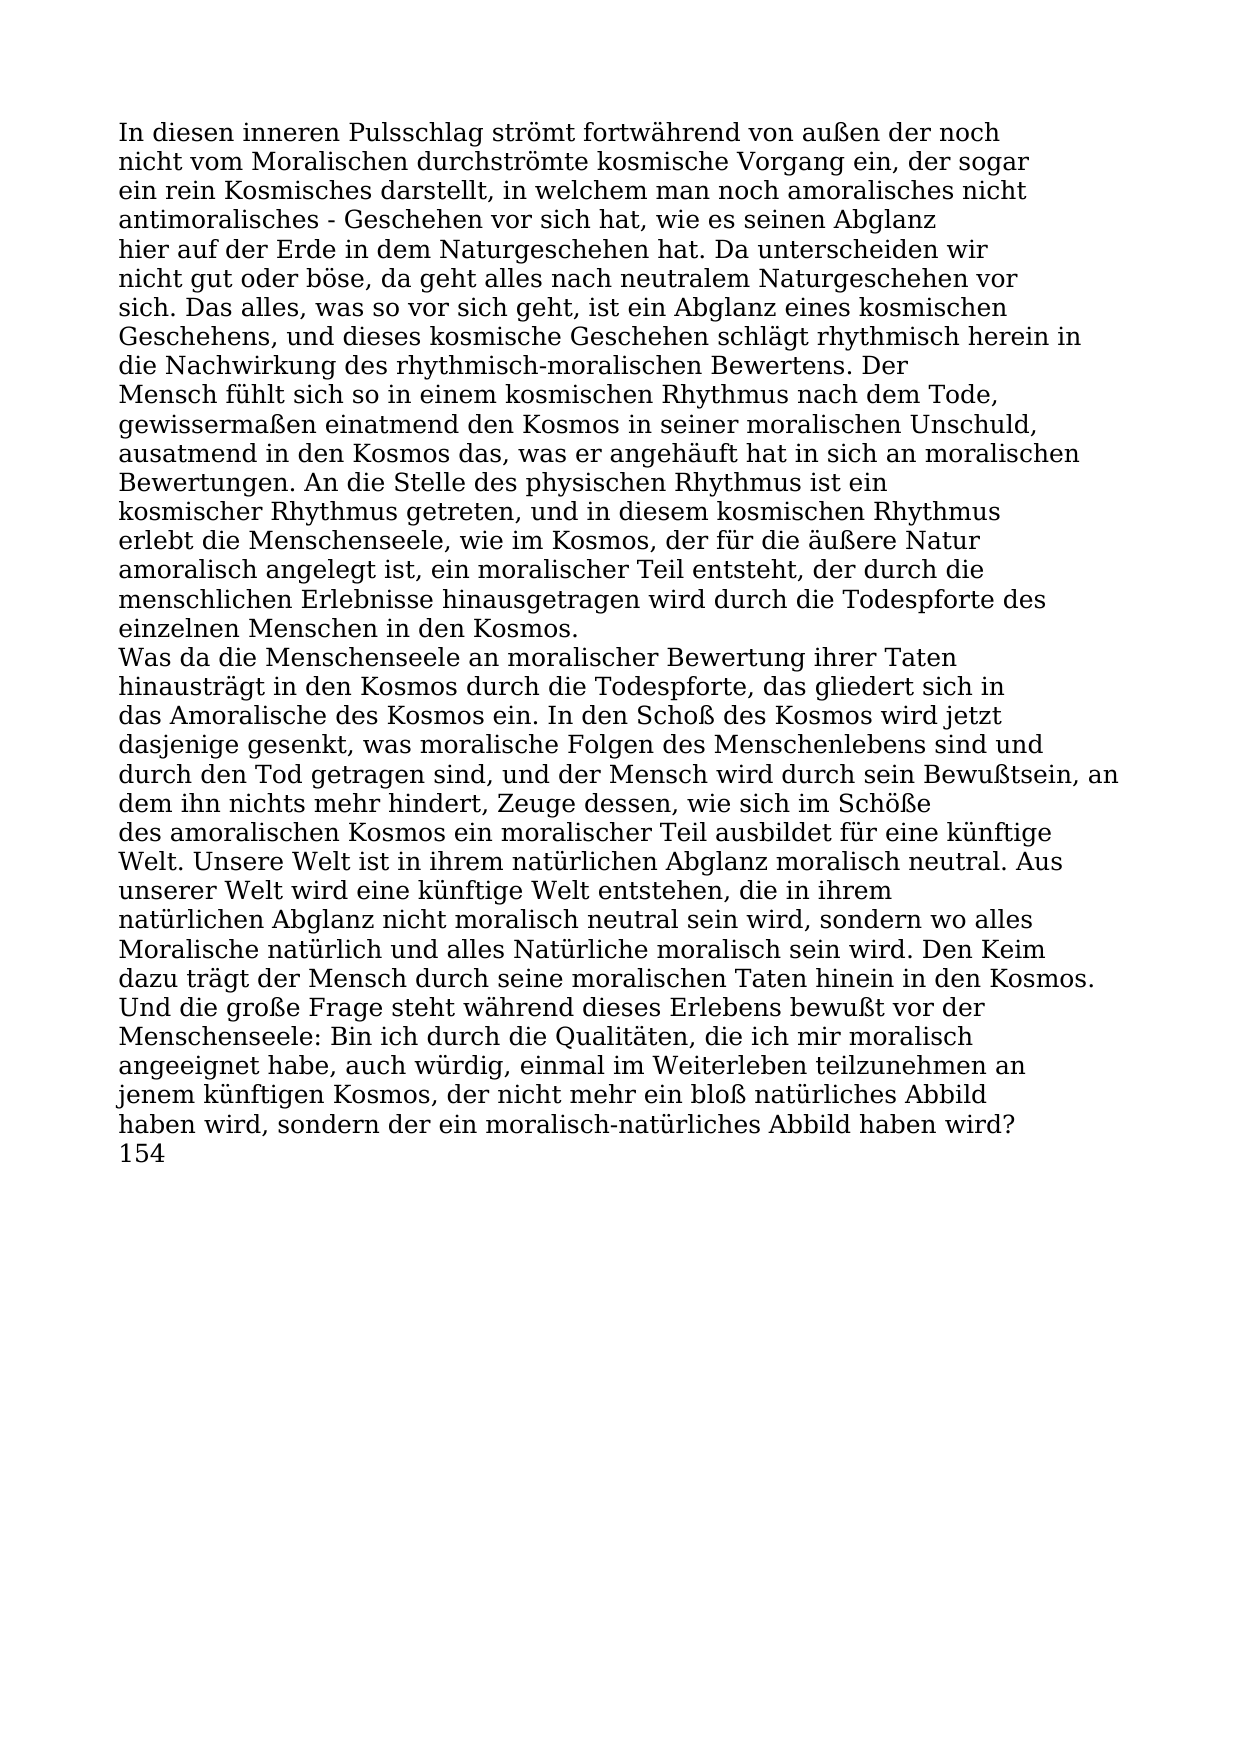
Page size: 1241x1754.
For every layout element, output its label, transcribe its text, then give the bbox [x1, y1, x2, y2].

text haben wird, sondern der ein moralisch-natürliches Abbild haben wird? [118, 1110, 1122, 1139]
text gewissermaßen einatmend den Kosmos in seiner moralischen Unschuld, [118, 410, 1122, 439]
text kosmischer Rhythmus getreten, und in diesem kosmischen Rhythmus [118, 497, 1122, 526]
text amoralisch angelegt ist, ein moralischer Teil entsteht, der durch die [118, 556, 1122, 585]
text dazu trägt der Mensch durch seine moralischen Taten hinein in den Kosmos. Und die große Frage steht während dieses Erlebens bewußt vor der [118, 964, 1122, 1022]
text jenem künftigen Kosmos, der nicht mehr ein bloß natürliches Abbild [118, 1081, 1122, 1110]
text das Amoralische des Kosmos ein. In den Schoß des Kosmos wird jetzt [118, 701, 1122, 731]
text Moralische natürlich und alles Natürliche moralisch sein wird. Den Keim [118, 935, 1122, 964]
text angeeignet habe, auch würdig, einmal im Weiterleben teilzunehmen an [118, 1051, 1122, 1081]
text dasjenige gesenkt, was moralische Folgen des Menschenlebens sind und [118, 731, 1122, 760]
text hier auf der Erde in dem Naturgeschehen hat. Da unterscheiden wir [118, 235, 1122, 264]
text erlebt die Menschenseele, wie im Kosmos, der für die äußere Natur [118, 526, 1122, 556]
text sich. Das alles, was so vor sich geht, ist ein Abglanz eines kosmischen [118, 293, 1122, 322]
text hinausträgt in den Kosmos durch die Todespforte, das gliedert sich in [118, 672, 1122, 701]
text Menschenseele: Bin ich durch die Qualitäten, die ich mir moralisch [118, 1022, 1122, 1051]
text natürlichen Abglanz nicht moralisch neutral sein wird, sondern wo alles [118, 906, 1122, 935]
text ein rein Kosmisches darstellt, in welchem man noch amoralisches nicht antimoralisches - Geschehen vor sich hat, wie es seinen Abglanz [118, 176, 1122, 235]
text In diesen inneren Pulsschlag strömt fortwährend von außen der noch [118, 118, 1122, 147]
text nicht gut oder böse, da geht alles nach neutralem Naturgeschehen vor [118, 264, 1122, 293]
text nicht vom Moralischen durchströmte kosmische Vorgang ein, der sogar [118, 147, 1122, 176]
text Mensch fühlt sich so in einem kosmischen Rhythmus nach dem Tode, [118, 381, 1122, 410]
text Was da die Menschenseele an moralischer Bewertung ihrer Taten [118, 643, 1122, 672]
text menschlichen Erlebnisse hinausgetragen wird durch die Todespforte des [118, 585, 1122, 614]
text 154 [118, 1139, 1122, 1168]
text ausatmend in den Kosmos das, was er angehäuft hat in sich an moralischen Bewertungen. An die Stelle des physischen Rhythmus ist ein [118, 439, 1122, 497]
text des amoralischen Kosmos ein moralischer Teil ausbildet für eine künftige Welt. Unsere Welt ist in ihrem natürlichen Abglanz moralisch neutral. Aus unserer Welt wird eine künftige Welt entstehen, die in ihrem [118, 818, 1122, 906]
text einzelnen Menschen in den Kosmos. [118, 614, 1122, 643]
text Geschehens, und dieses kosmische Geschehen schlägt rhythmisch herein in die Nachwirkung des rhythmisch-moralischen Bewertens. Der [118, 322, 1122, 381]
text durch den Tod getragen sind, und der Mensch wird durch sein Bewußtsein, an dem ihn nichts mehr hindert, Zeuge dessen, wie sich im Schöße [118, 760, 1122, 818]
